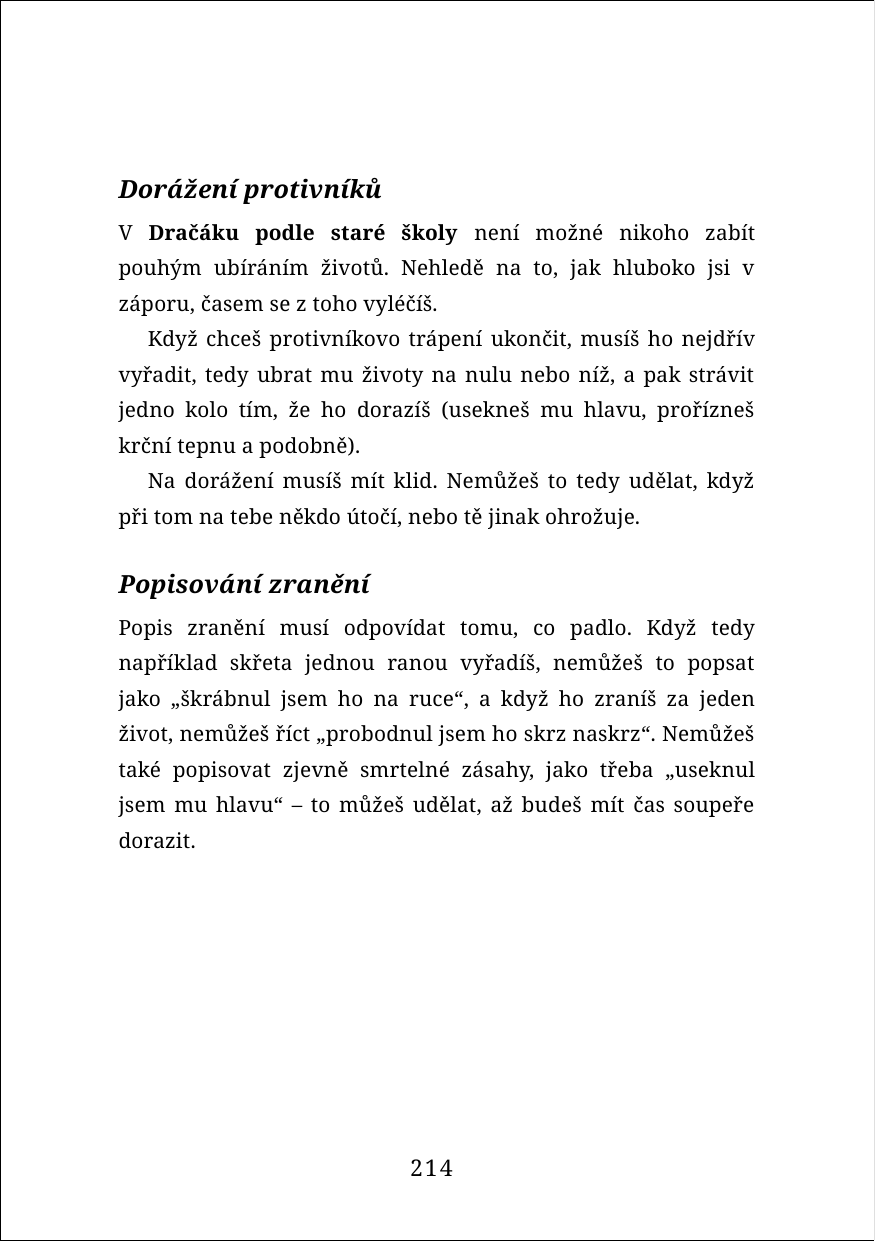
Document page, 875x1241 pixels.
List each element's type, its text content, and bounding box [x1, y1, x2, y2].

text V Dračáku podle staré školy není možné nikoho zabít pouhým ubíráním životů. Nehledě na to, jak hluboko jsi v záporu, časem se z toho vyléčíš. Když chceš protivníkovo trápení ukončit, musíš ho nejdřív vyřadit, tedy ubrat mu životy na nulu nebo níž, a pak strávit jedno kolo tím, že ho dorazíš (usekneš mu hlavu, prořízneš krční tepnu a podobně). Na dorážení musíš mít klid. Nemůžeš to tedy udělat, když při tom na tebe někdo útočí, nebo tě jinak ohrožuje. [118, 218, 756, 530]
subtitle Popisování zranění [118, 567, 756, 601]
text Popis zranění musí odpovídat tomu, co padlo. Když tedy například skřeta jednou ranou vyřadíš, nemůžeš to popsat jako „škrábnul jsem ho na ruce“, a když ho zraníš za jeden život, nemůžeš říct „probodnul jsem ho skrz naskrz“. Nemůžeš také popisovat zjevně smrtelné zásahy, jako třeba „useknul jsem mu hlavu“ – to můžeš udělat, až budeš mít čas soupeře dorazit. [118, 613, 756, 854]
subtitle Dorážení protivníků [118, 172, 756, 206]
